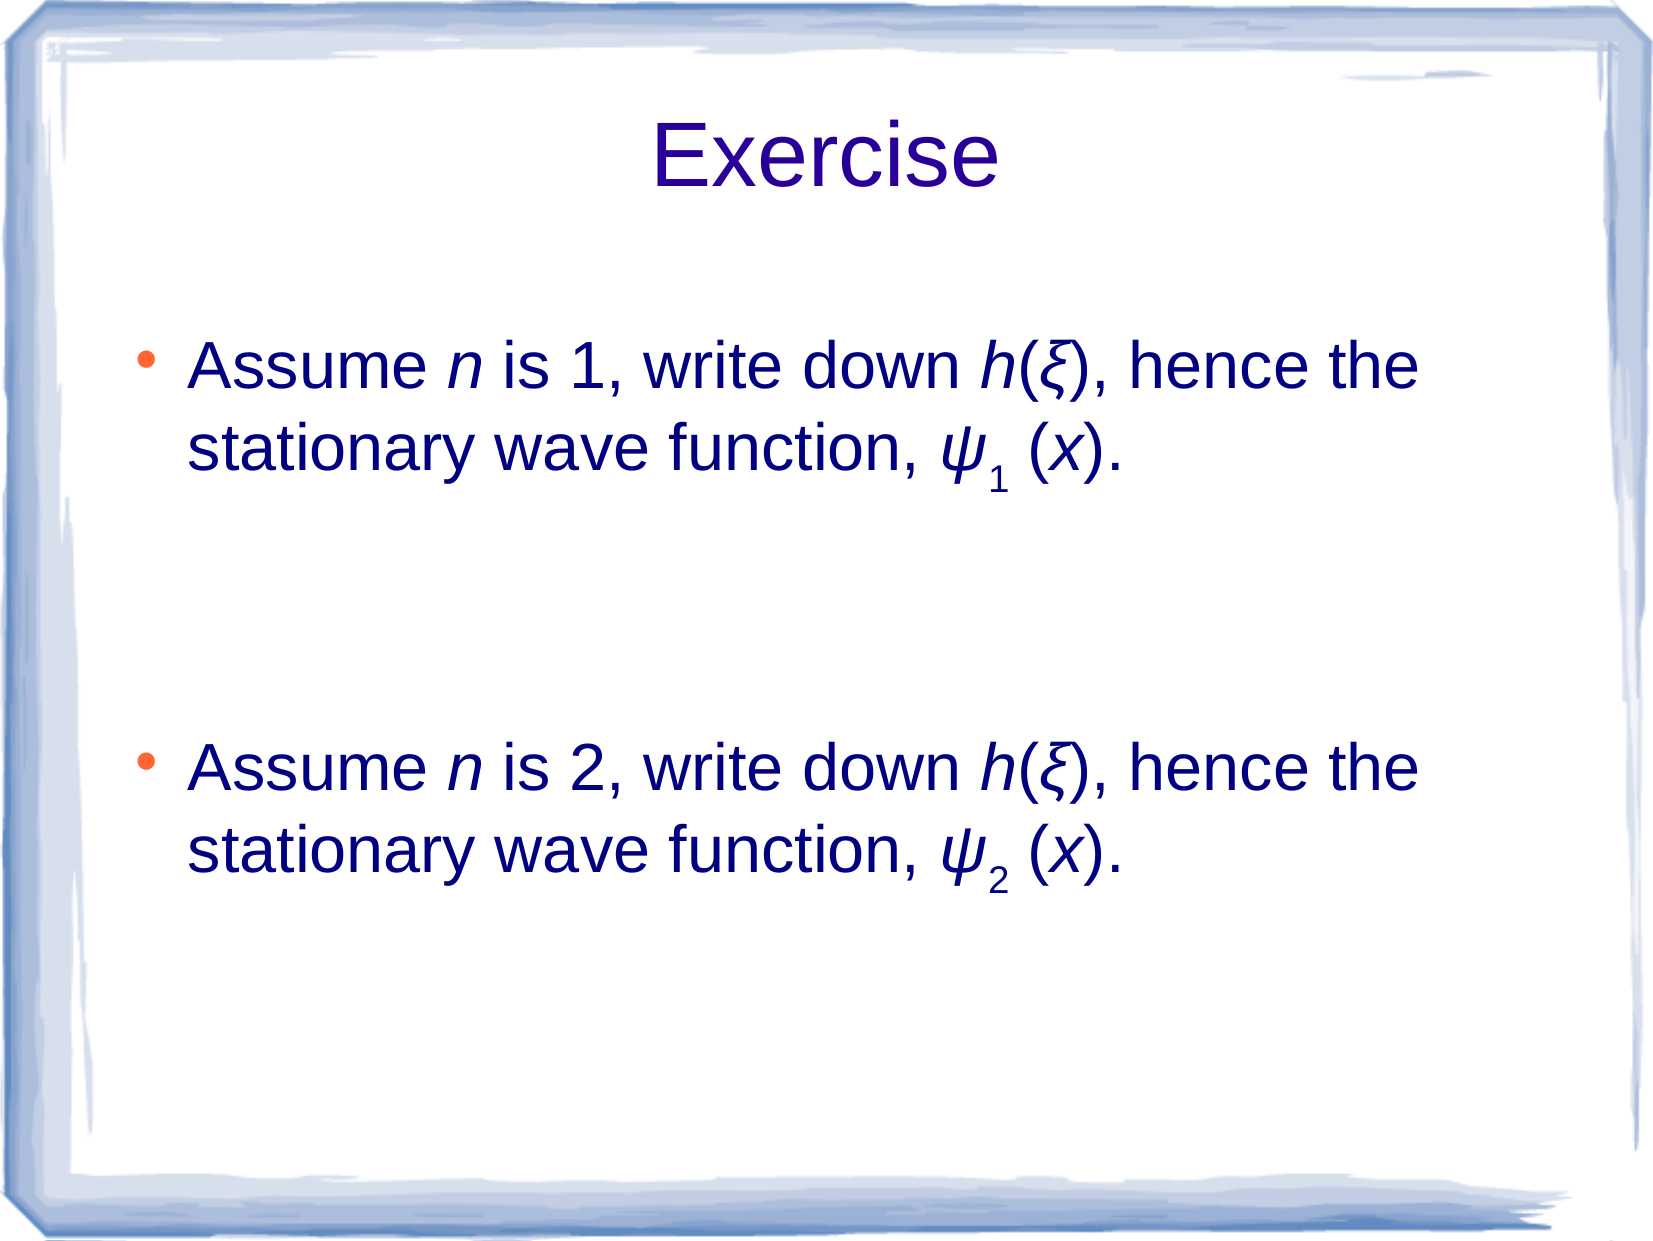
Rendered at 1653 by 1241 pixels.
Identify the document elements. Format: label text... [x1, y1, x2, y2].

title Exercise [82, 49, 1571, 257]
picture [0, 0, 1653, 1241]
list Assume n is 1, write down h(ξ), hence the stationary wave function, ψ1 (x). Assume n is 2, write down h(ξ), hence the stationary wave function, ψ2 (x). [117, 324, 1571, 1144]
